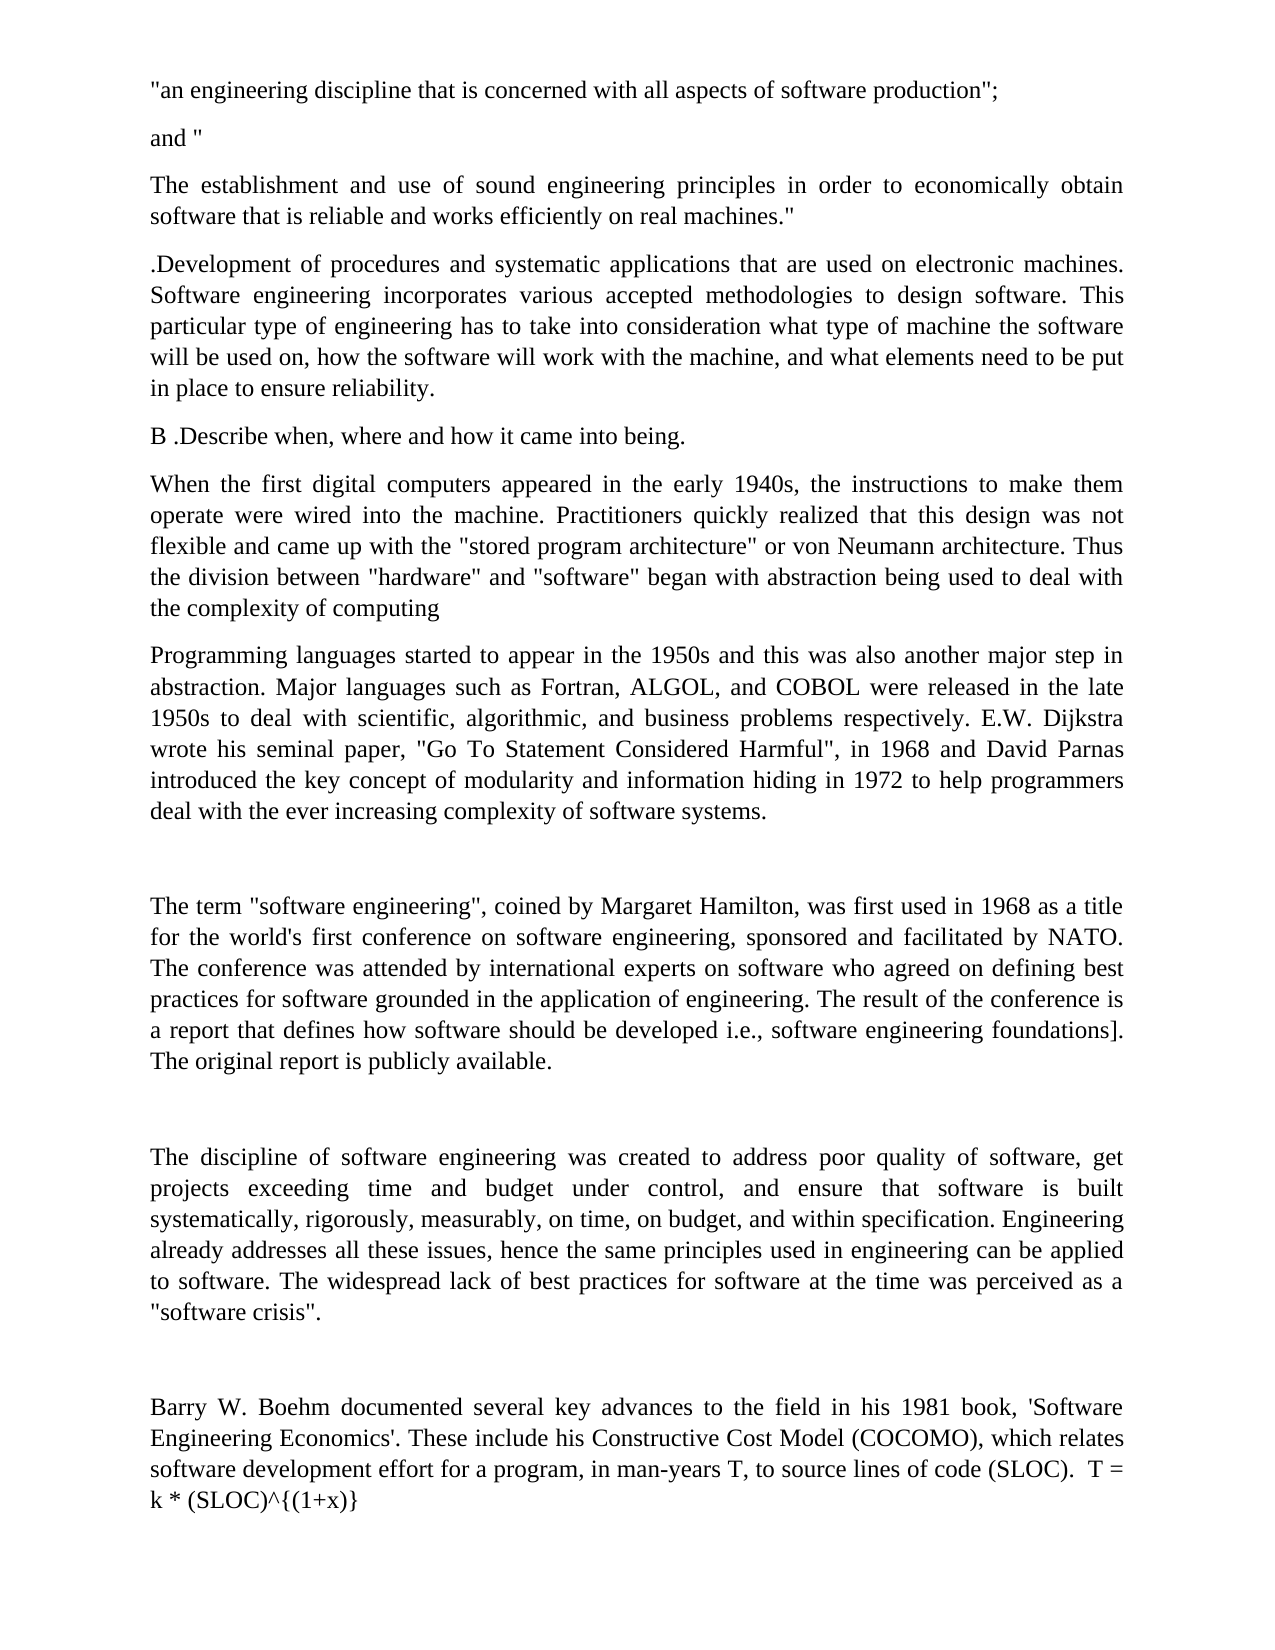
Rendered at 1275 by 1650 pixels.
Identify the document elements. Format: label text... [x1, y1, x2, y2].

text "an engineering discipline that is concerned with all aspects of software production"; [150, 75, 1125, 104]
text The establishment and use of sound engineering principles in order to economically obtain software that is reliable and works efficiently on real machines." [150, 170, 1125, 230]
text and " [150, 123, 1125, 151]
text The discipline of software engineering was created to address poor quality of software, get projects exceeding time and budget under control, and ensure that software is built systematically, rigorously, measurably, on time, on budget, and within specification. Engineering already addresses all these issues, hence the same principles used in engineering can be applied to software. The widespread lack of best practices for software at the time was perceived as a "software crisis". [150, 1142, 1125, 1326]
text The term "software engineering", coined by Margaret Hamilton, was first used in 1968 as a title for the world's first conference on software engineering, sponsored and facilitated by NATO. The conference was attended by international experts on software who agreed on defining best practices for software grounded in the application of engineering. The result of the conference is a report that defines how software should be developed i.e., software engineering foundations]. The original report is publicly available. [150, 891, 1125, 1075]
text B .Describe when, where and how it came into being. [150, 421, 1125, 450]
text .Development of procedures and systematic applications that are used on electronic machines. Software engineering incorporates various accepted methodologies to design software. This particular type of engineering has to take into consideration what type of machine the software will be used on, how the software will work with the machine, and what elements need to be put in place to ensure reliability. [150, 249, 1125, 402]
text When the first digital computers appeared in the early 1940s, the instructions to make them operate were wired into the machine. Practitioners quickly realized that this design was not flexible and came up with the "stored program architecture" or von Neumann architecture. Thus the division between "hardware" and "software" began with abstraction being used to deal with the complexity of computing [150, 469, 1125, 622]
text Programming languages started to appear in the 1950s and this was also another major step in abstraction. Major languages such as Fortran, ALGOL, and COBOL were released in the late 1950s to deal with scientific, algorithmic, and business problems respectively. E.W. Dijkstra wrote his seminal paper, "Go To Statement Considered Harmful", in 1968 and David Parnas introduced the key concept of modularity and information hiding in 1972 to help programmers deal with the ever increasing complexity of software systems. [150, 641, 1125, 824]
text Barry W. Boehm documented several key advances to the field in his 1981 book, 'Software Engineering Economics'. These include his Constructive Cost Model (COCOMO), which relates software development effort for a program, in man-years T, to source lines of code (SLOC). T = k * (SLOC)^{(1+x)} [150, 1392, 1125, 1514]
